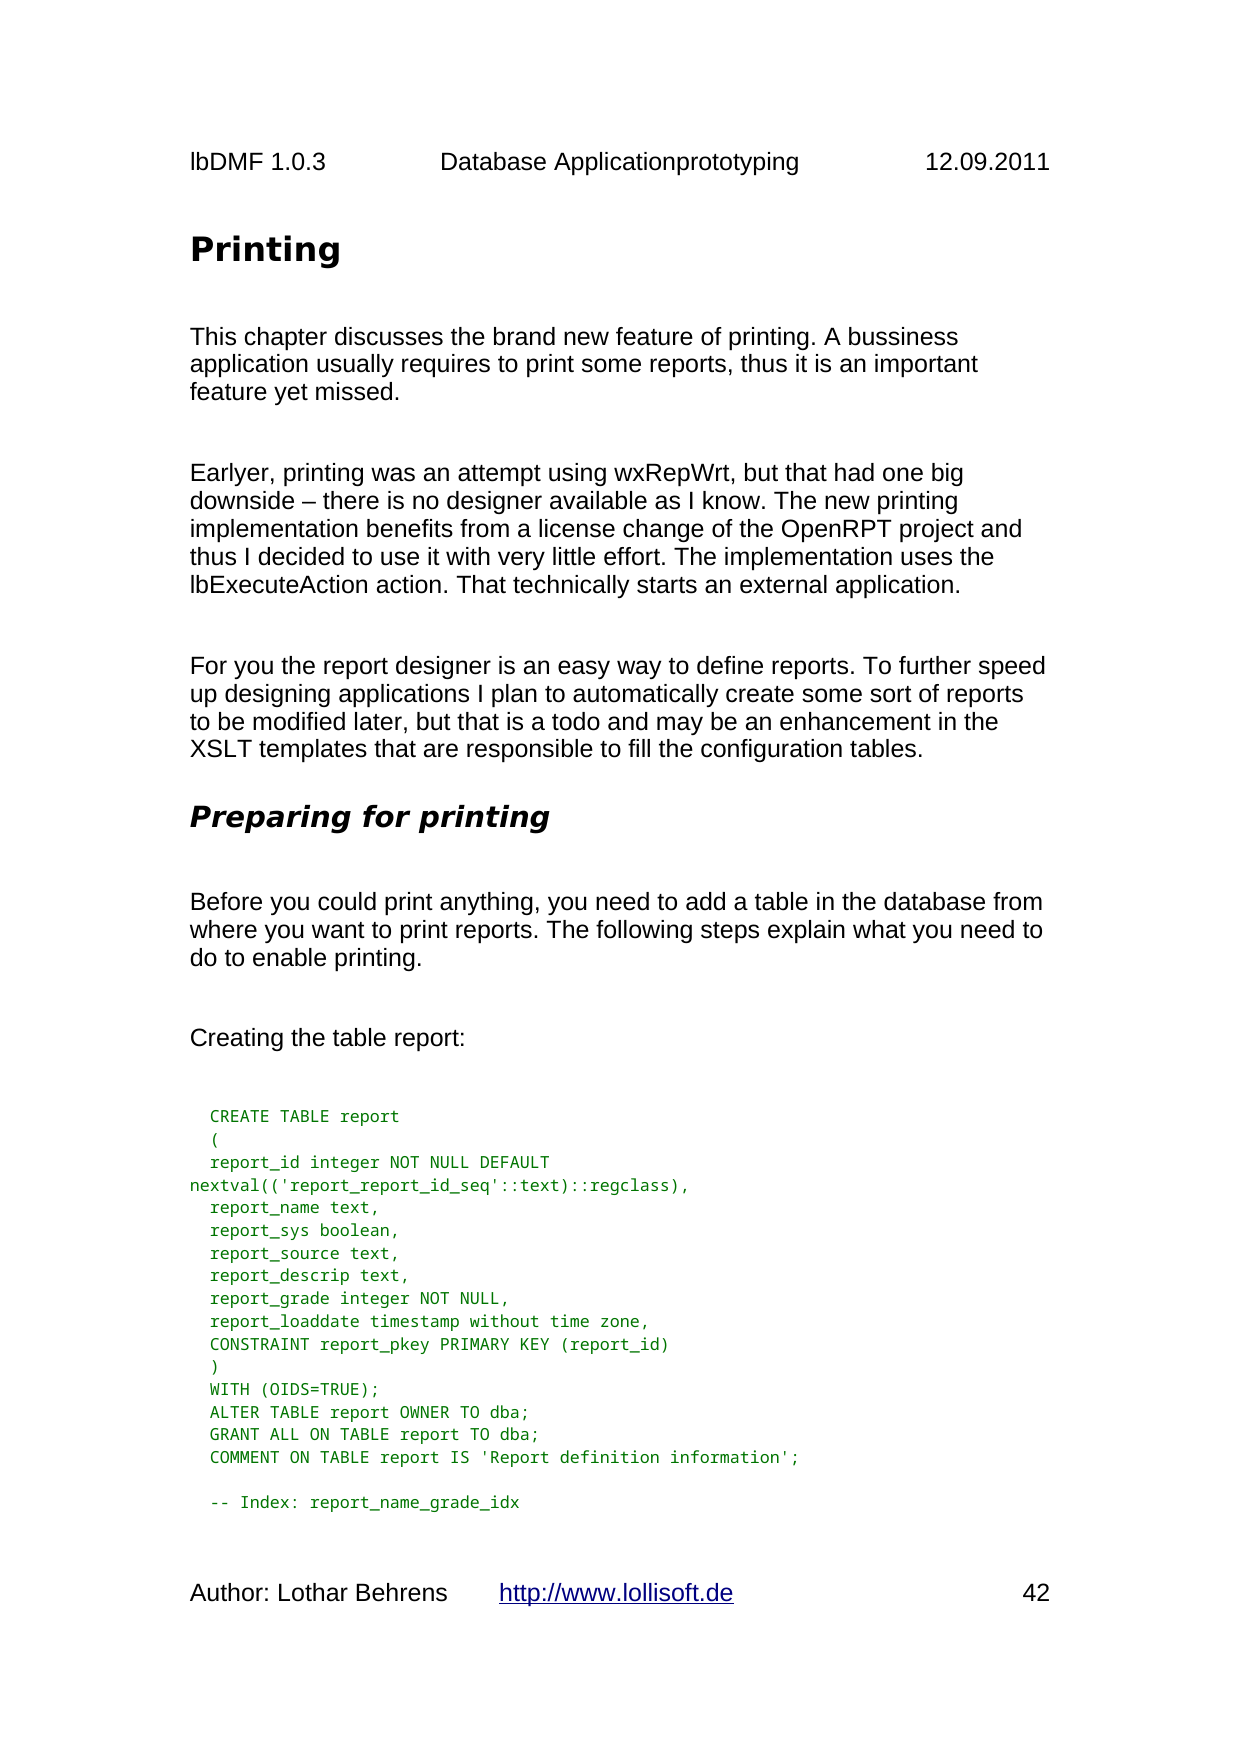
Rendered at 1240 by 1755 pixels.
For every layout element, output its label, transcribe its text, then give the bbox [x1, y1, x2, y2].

text report_name text, [189, 1196, 1050, 1218]
text WITH (OIDS=TRUE); [189, 1377, 1050, 1400]
text report_loaddate timestamp without time zone, [189, 1309, 1050, 1332]
text report_id integer NOT NULL DEFAULT nextval(('report_report_id_seq'::text)::regclass), [189, 1150, 1050, 1196]
text Before you could print anything, you need to add a table in the database from where you want to print reports. The following steps explain what you need to do to enable printing. [189, 887, 1050, 971]
text ALTER TABLE report OWNER TO dba; [189, 1400, 1050, 1423]
text ( [189, 1128, 1050, 1150]
text ) [189, 1355, 1050, 1377]
text For you the report designer is an easy way to define reports. To further speed up designing applications I plan to automatically create some sort of reports to be modified later, but that is a todo and may be an enhancement in the XSLT templates that are responsible to fill the configuration tables. [189, 651, 1050, 763]
text CREATE TABLE report [189, 1105, 1050, 1128]
text report_sys boolean, [189, 1218, 1050, 1241]
text report_source text, [189, 1241, 1050, 1264]
text CONSTRAINT report_pkey PRIMARY KEY (report_id) [189, 1332, 1050, 1355]
text Creating the table report: [189, 1024, 1050, 1052]
subtitle Printing [189, 230, 1050, 269]
subtitle Preparing for printing [189, 801, 1050, 834]
text Earlyer, printing was an attempt using wxRepWrt, but that had one big downside – there is no designer available as I know. The new printing implementation benefits from a license change of the OpenRPT project and thus I decided to use it with very little effort. The implementation uses the lbExecuteAction action. That technically starts an external application. [189, 459, 1050, 598]
text report_descrip text, [189, 1264, 1050, 1287]
text GRANT ALL ON TABLE report TO dba; [189, 1423, 1050, 1446]
text COMMENT ON TABLE report IS 'Report definition information'; [189, 1446, 1050, 1468]
text report_grade integer NOT NULL, [189, 1287, 1050, 1309]
text This chapter discusses the brand new feature of printing. A bussiness application usually requires to print some reports, thus it is an important feature yet missed. [189, 322, 1050, 406]
text -- Index: report_name_grade_idx [189, 1491, 1050, 1514]
